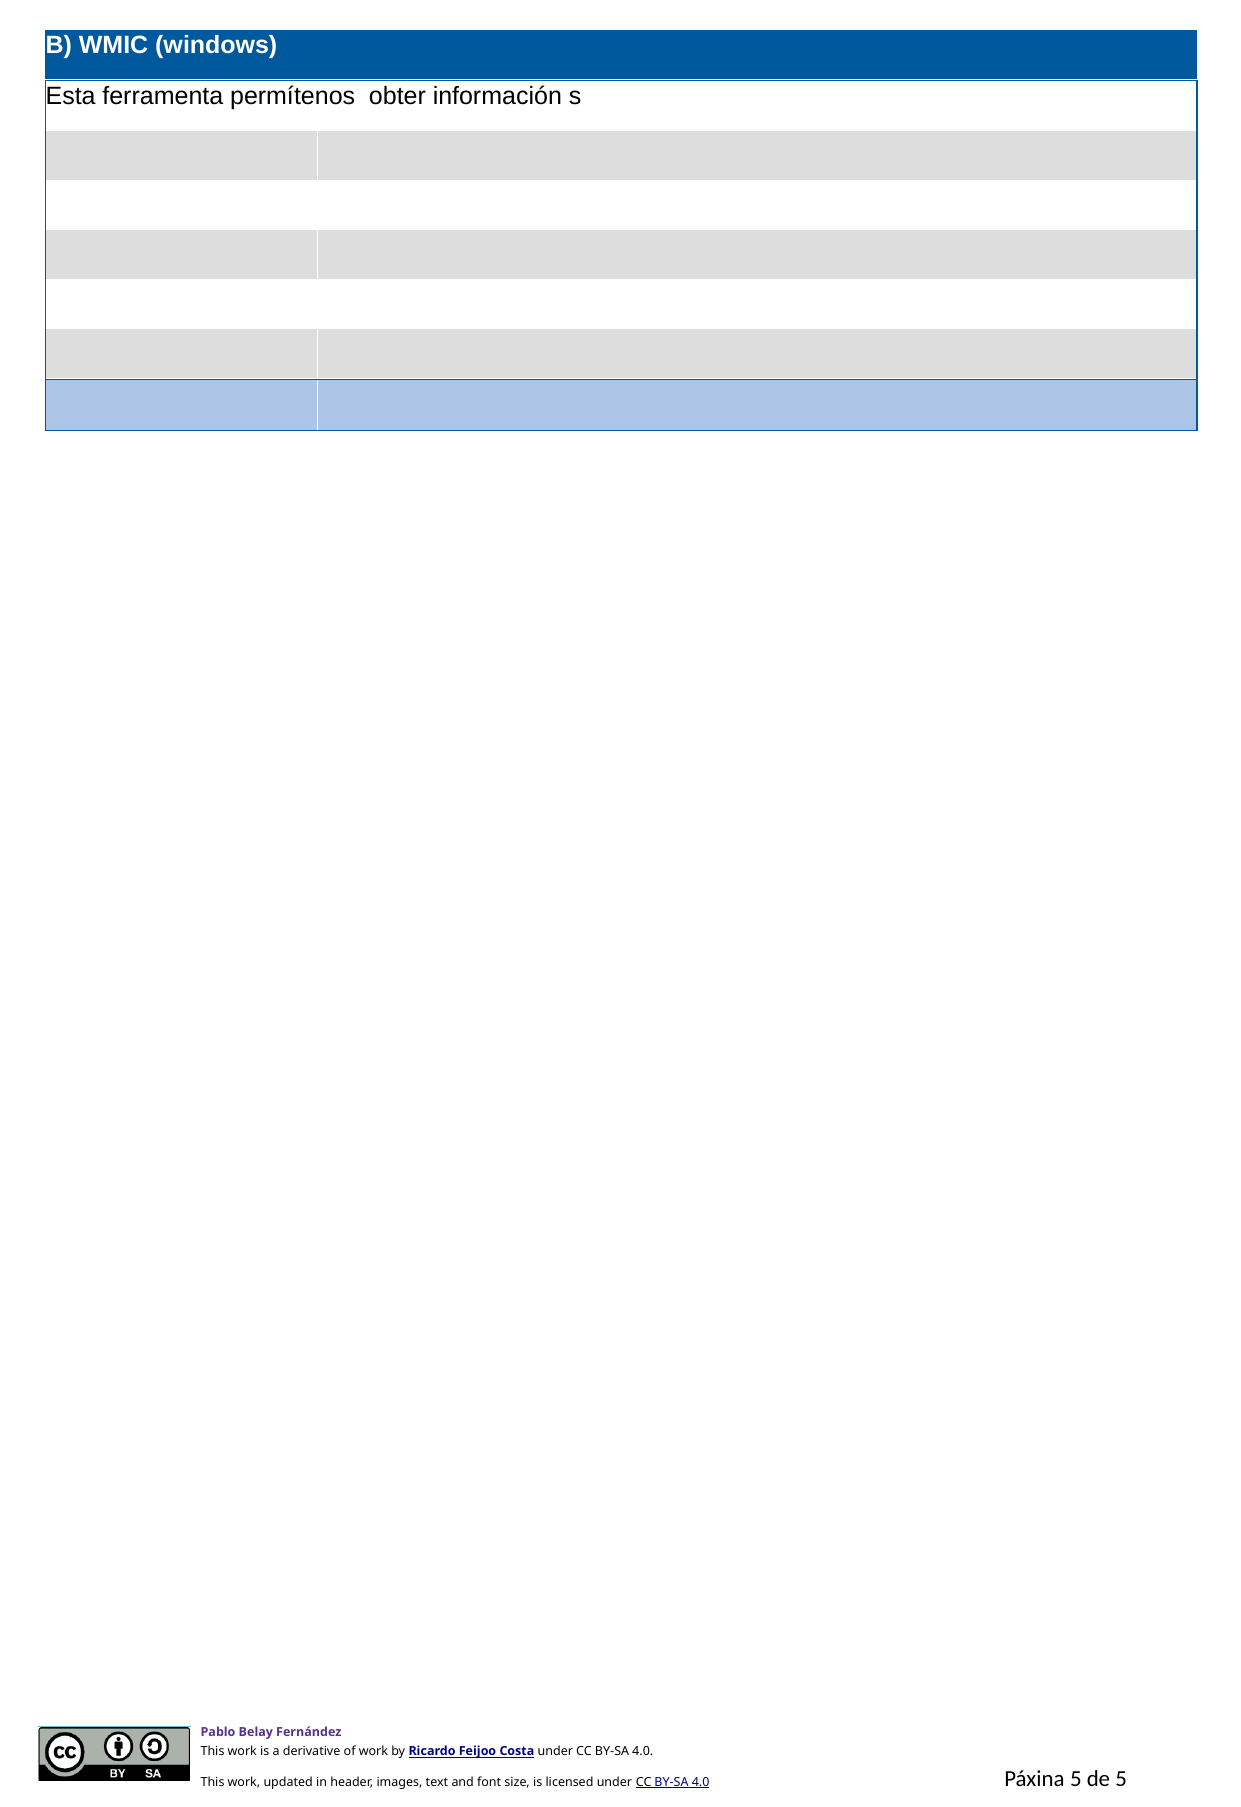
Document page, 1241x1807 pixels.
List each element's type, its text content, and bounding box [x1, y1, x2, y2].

table_cell [318, 230, 666, 279]
table_cell Esta ferramenta permítenos obter información s [46, 81, 1196, 131]
table_cell [666, 180, 1196, 230]
table_cell [666, 279, 1196, 329]
table_cell [46, 131, 317, 180]
table_cell [46, 279, 317, 329]
table_cell [666, 329, 1196, 378]
table_cell [318, 329, 666, 378]
table_cell [318, 180, 666, 230]
picture [37, 1725, 191, 1783]
table_header B) WMIC (windows) [45, 30, 1197, 79]
table_cell [46, 380, 317, 430]
table_cell [666, 380, 1196, 430]
table_cell [318, 279, 666, 329]
table_cell [318, 131, 666, 180]
table_cell [46, 329, 317, 378]
table_cell [46, 180, 317, 230]
table_cell [666, 230, 1196, 279]
table_cell [666, 131, 1196, 180]
table_cell [318, 380, 666, 430]
table_cell [46, 230, 317, 279]
